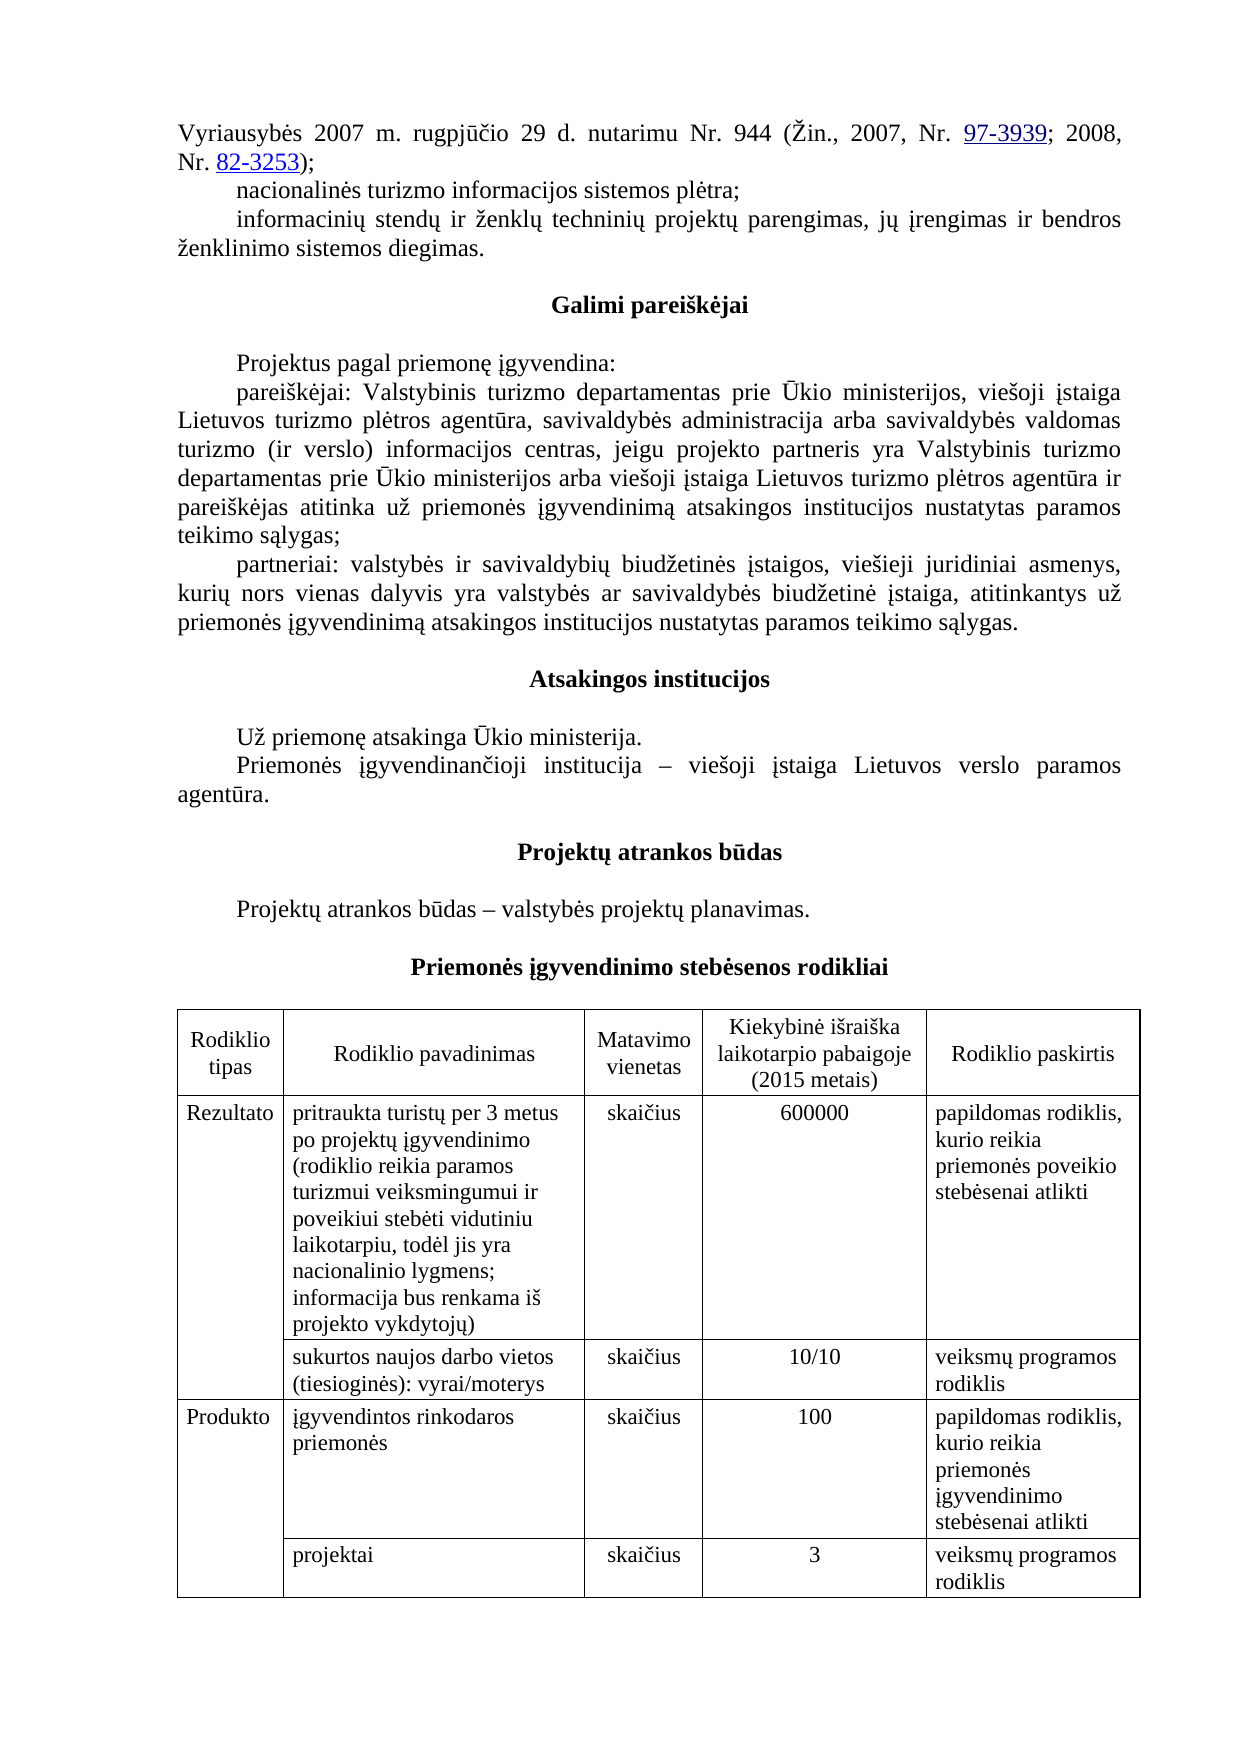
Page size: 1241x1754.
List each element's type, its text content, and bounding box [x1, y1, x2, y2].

table_cell papildomas rodiklis, kurio reikia priemonės poveikio stebėsenai atlikti [927, 1096, 1139, 1339]
table_cell veiksmų programos rodiklis [927, 1340, 1139, 1399]
table_cell projektai [284, 1539, 584, 1597]
table_header Kiekybinė išraiška laikotarpio pabaigoje (2015 metais) [703, 1010, 926, 1095]
text Priemonės įgyvendinančioji institucija – viešoji įstaiga Lietuvos verslo paramos agentūra. [177, 751, 1122, 808]
text Priemonės įgyvendinimo stebėsenos rodikliai [177, 952, 1122, 981]
table_header Rodiklio tipas [178, 1010, 283, 1095]
table_cell įgyvendintos rinkodaros priemonės [284, 1400, 584, 1538]
table_header Matavimo vienetas [585, 1010, 702, 1095]
text Vyriausybės 2007 m. rugpjūčio 29 d. nutarimu Nr. 944 (Žin., 2007, Nr. 97-3939; 2008, Nr. 82-3253); [177, 118, 1122, 176]
text Atsakingos institucijos [177, 664, 1122, 693]
text informacinių stendų ir ženklų techninių projektų parengimas, jų įrengimas ir bendros ženklinimo sistemos diegimas. [177, 204, 1122, 262]
table_cell Rezultato [178, 1096, 283, 1399]
table_cell 600000 [703, 1096, 926, 1339]
table_cell veiksmų programos rodiklis [927, 1539, 1139, 1597]
text Projektus pagal priemonę įgyvendina: [177, 348, 1122, 377]
text nacionalinės turizmo informacijos sistemos plėtra; [177, 176, 1122, 204]
table_cell skaičius [585, 1096, 702, 1339]
text pareiškėjai: Valstybinis turizmo departamentas prie Ūkio ministerijos, viešoji įstaiga Lietuvos turizmo plėtros agentūra, savivaldybės administracija arba savivaldybės valdomas turizmo (ir verslo) informacijos centras, jeigu projekto partneris yra Valstybinis turizmo departamentas prie Ūkio ministerijos arba viešoji įstaiga Lietuvos turizmo plėtros agentūra ir pareiškėjas atitinka už priemonės įgyvendinimą atsakingos institucijos nustatytas paramos teikimo sąlygas; [177, 377, 1122, 549]
text partneriai: valstybės ir savivaldybių biudžetinės įstaigos, viešieji juridiniai asmenys, kurių nors vienas dalyvis yra valstybės ar savivaldybės biudžetinė įstaiga, atitinkantys už priemonės įgyvendinimą atsakingos institucijos nustatytas paramos teikimo sąlygas. [177, 549, 1122, 636]
table_cell 3 [703, 1539, 926, 1597]
table_cell 100 [703, 1400, 926, 1538]
table_cell skaičius [585, 1340, 702, 1399]
table_header Rodiklio pavadinimas [284, 1010, 584, 1095]
table_cell sukurtos naujos darbo vietos (tiesioginės): vyrai/moterys [284, 1340, 584, 1399]
table_cell Produkto [178, 1400, 283, 1597]
text Projektų atrankos būdas [177, 837, 1122, 866]
table_cell skaičius [585, 1400, 702, 1538]
table_cell pritraukta turistų per 3 metus po projektų įgyvendinimo (rodiklio reikia paramos turizmui veiksmingumui ir poveikiui stebėti vidutiniu laikotarpiu, todėl jis yra nacionalinio lygmens; informacija bus renkama iš projekto vykdytojų) [284, 1096, 584, 1339]
text Galimi pareiškėjai [177, 291, 1122, 319]
table_cell 10/10 [703, 1340, 926, 1399]
table_cell papildomas rodiklis, kurio reikia priemonės įgyvendinimo stebėsenai atlikti [927, 1400, 1139, 1538]
text Už priemonę atsakinga Ūkio ministerija. [177, 722, 1122, 751]
table_cell skaičius [585, 1539, 702, 1597]
table_header Rodiklio paskirtis [927, 1010, 1139, 1095]
text Projektų atrankos būdas – valstybės projektų planavimas. [177, 894, 1122, 923]
